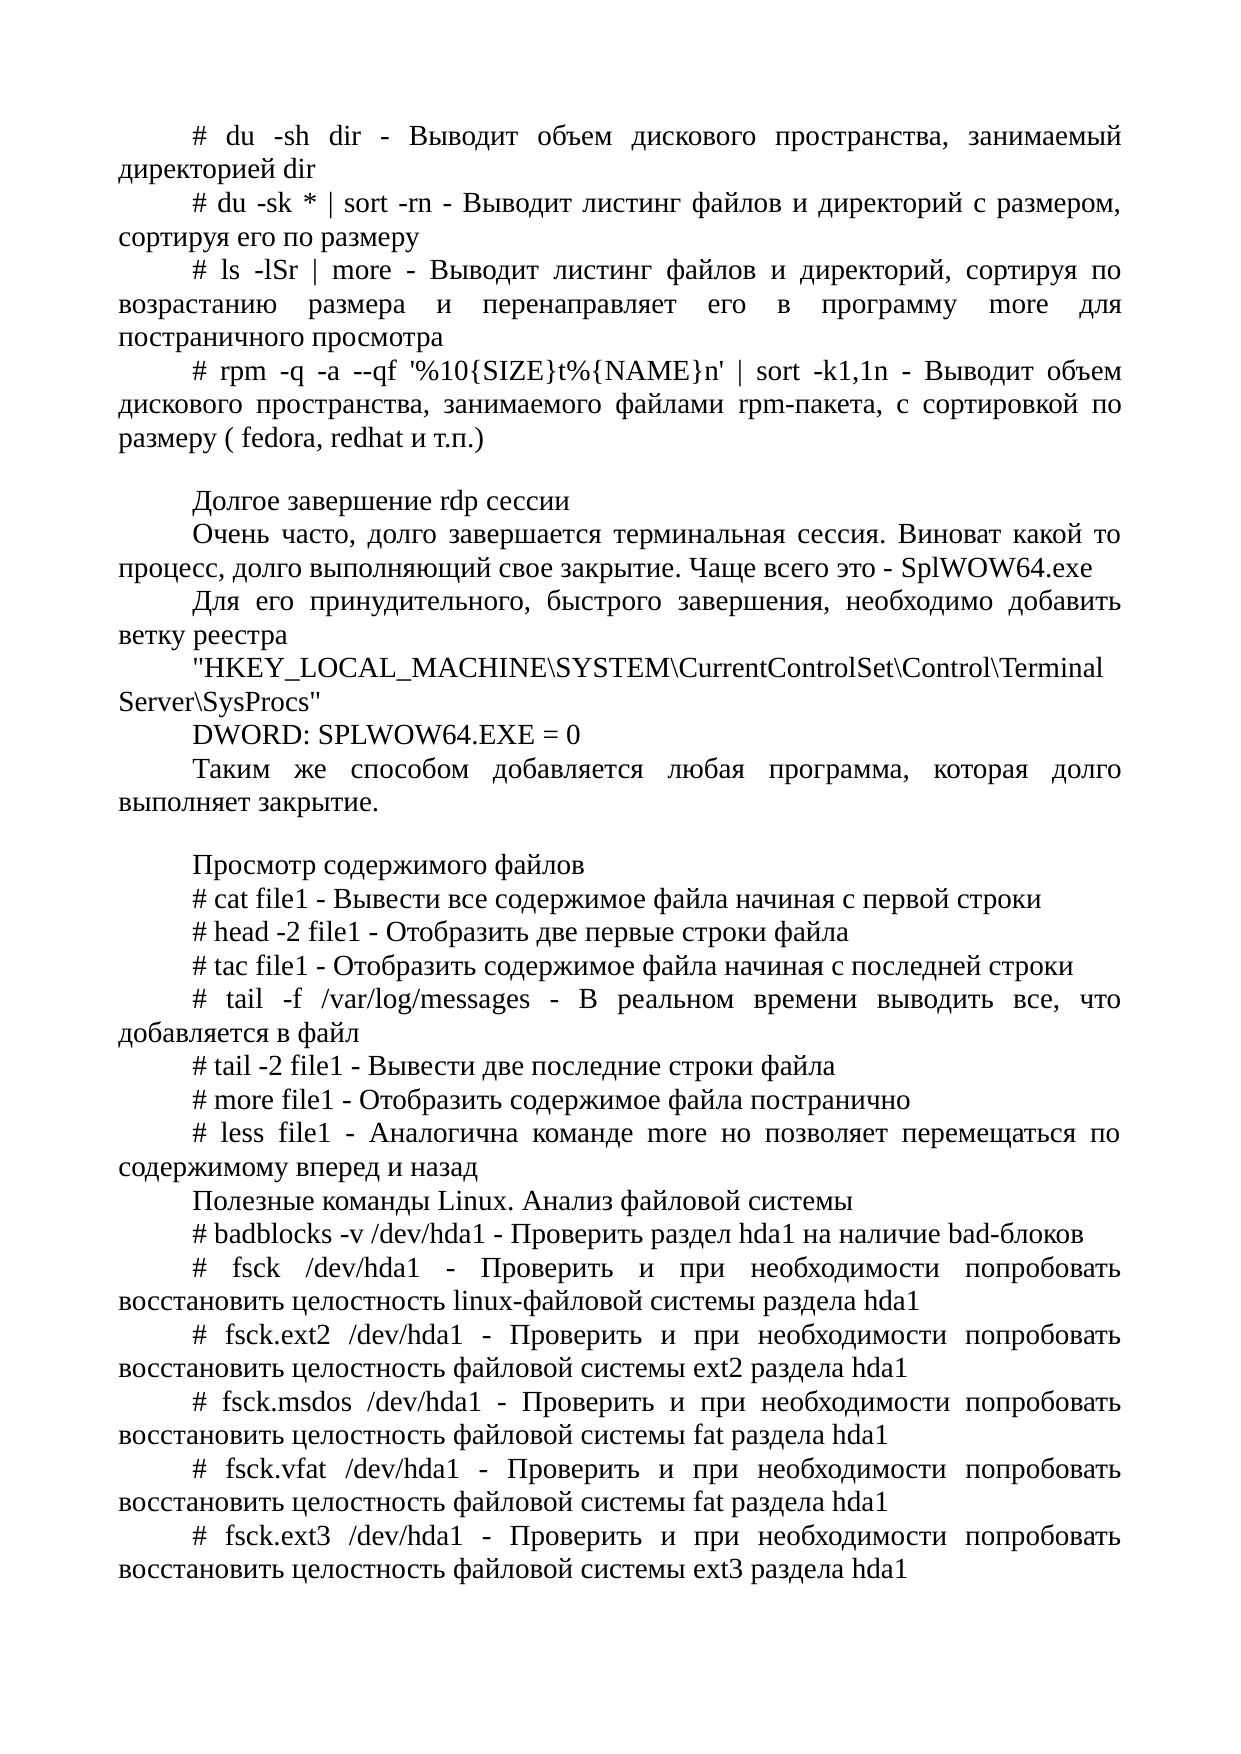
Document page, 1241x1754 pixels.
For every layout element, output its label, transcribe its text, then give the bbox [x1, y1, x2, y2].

text DWORD: SPLWOW64.EXE = 0 [118, 717, 1122, 751]
text # fsck.msdos /dev/hda1 - Проверить и при необходимости попробовать восстановить целостность файловой системы fat раздела hda1 [118, 1384, 1122, 1451]
text # du -sk * | sort -rn - Выводит листинг файлов и директорий с размером, сортируя его по размеру [118, 185, 1122, 252]
text # du -sh dir - Выводит объем дискового пространства, занимаемый директорией dir [118, 118, 1122, 185]
text Очень часто, долго завершается терминальная сессия. Виноват какой то процесс, долго выполняющий свое закрытие. Чаще всего это - SplWOW64.exe [118, 516, 1122, 583]
text # fsck.ext3 /dev/hda1 - Проверить и при необходимости попробовать восстановить целостность файловой системы ext3 раздела hda1 [118, 1518, 1122, 1585]
text Долгое завершение rdp сессии [118, 483, 1122, 516]
text Таким же способом добавляется любая программа, которая долго выполняет закрытие. [118, 751, 1122, 818]
text Для его принудительного, быстрого завершения, необходимо добавить ветку реестра [118, 583, 1122, 650]
text # tail -2 file1 - Вывести две последние строки файла [118, 1048, 1122, 1082]
text "HKEY_LOCAL_MACHINE\SYSTEM\CurrentControlSet\Control\Terminal Server\SysProcs" [118, 650, 1122, 717]
text # more file1 - Отобразить содержимое файла постранично [118, 1082, 1122, 1116]
text # fsck.ext2 /dev/hda1 - Проверить и при необходимости попробовать восстановить целостность файловой системы ext2 раздела hda1 [118, 1317, 1122, 1384]
text # less file1 - Аналогична команде more но позволяет перемещаться по содержимому вперед и назад [118, 1116, 1122, 1183]
text # tail -f /var/log/messages - В реальном времени выводить все, что добавляется в файл [118, 981, 1122, 1048]
text # fsck /dev/hda1 - Проверить и при необходимости попробовать восстановить целостность linux-файловой системы раздела hda1 [118, 1250, 1122, 1317]
text # rpm -q -a --qf '%10{SIZE}t%{NAME}n' | sort -k1,1n - Выводит объем дискового пространства, занимаемого файлами rpm-пакета, с сортировкой по размеру ( fedora, redhat и т.п.) [118, 353, 1122, 453]
text # cat file1 - Вывести все содержимое файла начиная с первой строки [118, 881, 1122, 914]
text Полезные команды Linux. Анализ файловой системы [118, 1183, 1122, 1216]
text # fsck.vfat /dev/hda1 - Проверить и при необходимости попробовать восстановить целостность файловой системы fat раздела hda1 [118, 1451, 1122, 1518]
text # ls -lSr | more - Выводит листинг файлов и директорий, сортируя по возрастанию размера и перенаправляет его в программу more для постраничного просмотра [118, 252, 1122, 353]
text # badblocks -v /dev/hda1 - Проверить раздел hda1 на наличие bad-блоков [118, 1216, 1122, 1250]
text # tac file1 - Отобразить содержимое файла начиная с последней строки [118, 948, 1122, 981]
text # head -2 file1 - Отобразить две первые строки файла [118, 914, 1122, 948]
text Просмотр содержимого файлов [118, 847, 1122, 881]
